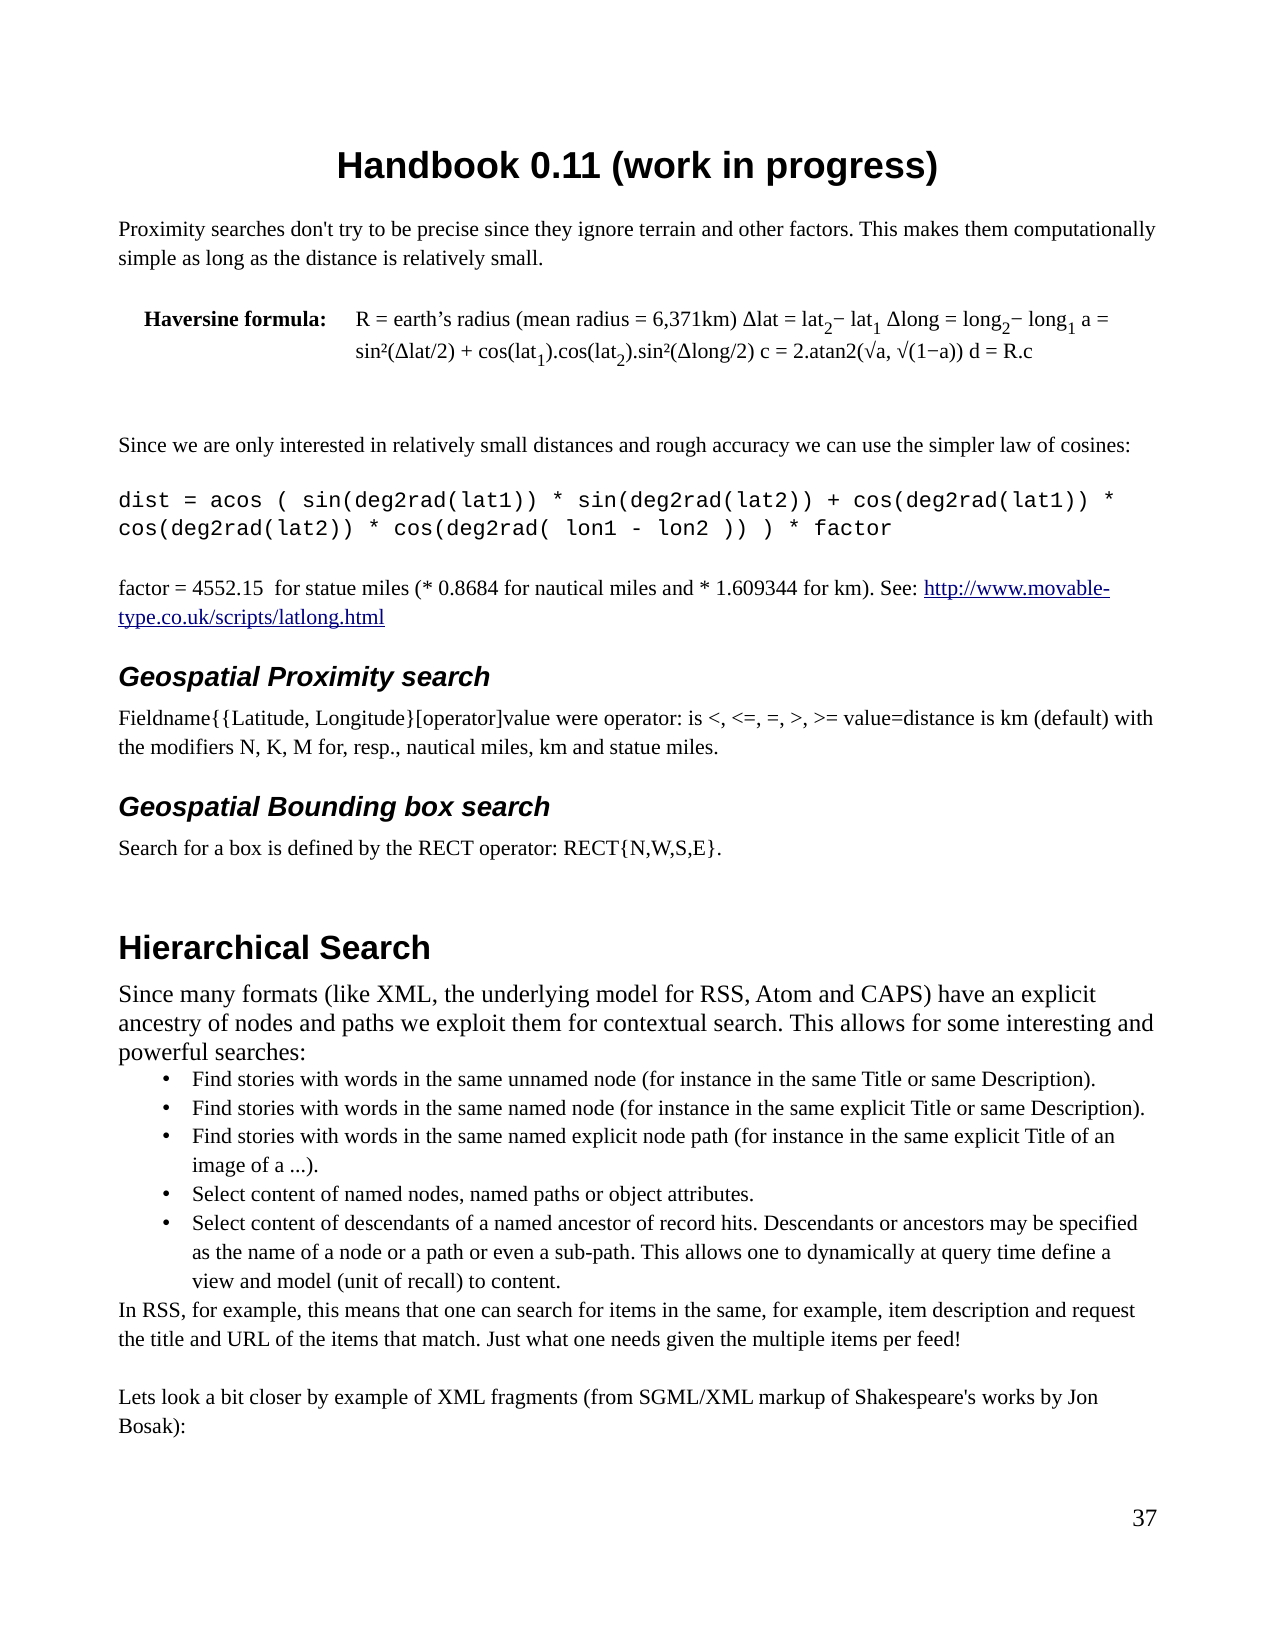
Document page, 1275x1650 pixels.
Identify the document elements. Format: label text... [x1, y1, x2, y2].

text Since we are only interested in relatively small distances and rough accuracy we can use the simpler law of cosines: [118, 432, 1157, 457]
text Fieldname{{Latitude, Longitude}[operator]value were operator: is <, <=, =, >, >= value=distance is km (default) with the modifiers N, K, M for, resp., nautical miles, km and statue miles. [118, 705, 1157, 759]
text Lets look a bit closer by example of XML fragments (from SGML/XML markup of Shakespeare's works by Jon Bosak): [118, 1355, 1157, 1438]
subtitle Geospatial Proximity search [118, 660, 1157, 692]
list Find stories with words in the same named node (for instance in the same explicit Title or same Description). [162, 1094, 1157, 1120]
list Select content of named nodes, named paths or object attributes. [162, 1181, 1157, 1207]
list Find stories with words in the same unnamed node (for instance in the same Title or same Description). [162, 1066, 1157, 1091]
list Select content of descendants of a named ancestor of record hits. Descendants or ancestors may be specified as the name of a node or a path or even a sub-path. This allows one to dynamically at query time define a view and model (unit of recall) to content. [162, 1210, 1157, 1293]
subtitle Geospatial Bounding box search [118, 790, 1157, 822]
text Proximity searches don't try to be precise since they ignore terrain and other factors. This makes them computationally simple as long as the distance is relatively small. [118, 216, 1157, 270]
table_header Haversine formula: [118, 303, 352, 403]
list Find stories with words in the same named explicit node path (for instance in the same explicit Title of an image of a ...). [162, 1123, 1157, 1178]
text factor = 4552.15 for statue miles (* 0.8684 for nautical miles and * 1.609344 for km). See: http://www.movable-type.co.uk/scripts/latlong.html [118, 575, 1157, 629]
text Since many formats (like XML, the underlying model for RSS, Atom and CAPS) have an explicit ancestry of nodes and paths we exploit them for contextual search. This allows for some interesting and powerful searches: [118, 979, 1157, 1066]
table_header R = earth’s radius (mean radius = 6,371km) Δlat = lat2− lat1 Δlong = long2− long1 a = sin²(Δlat/2) + cos(lat1).cos(lat2).sin²(Δlong/2) c = 2.atan2(√a, √(1−a)) d = R.c [353, 303, 1157, 403]
text dist = acos ( sin(deg2rad(lat1)) * sin(deg2rad(lat2)) + cos(deg2rad(lat1)) * cos(deg2rad(lat2)) * cos(deg2rad( lon1 - lon2 )) ) * factor [118, 489, 1157, 542]
text In RSS, for example, this means that one can search for items in the same, for example, item description and request the title and URL of the items that match. Just what one needs given the multiple items per feed! [118, 1297, 1157, 1351]
text Search for a box is defined by the RECT operator: RECT{N,W,S,E}. [118, 834, 1157, 860]
subtitle Hierarchical Search [118, 928, 1157, 967]
